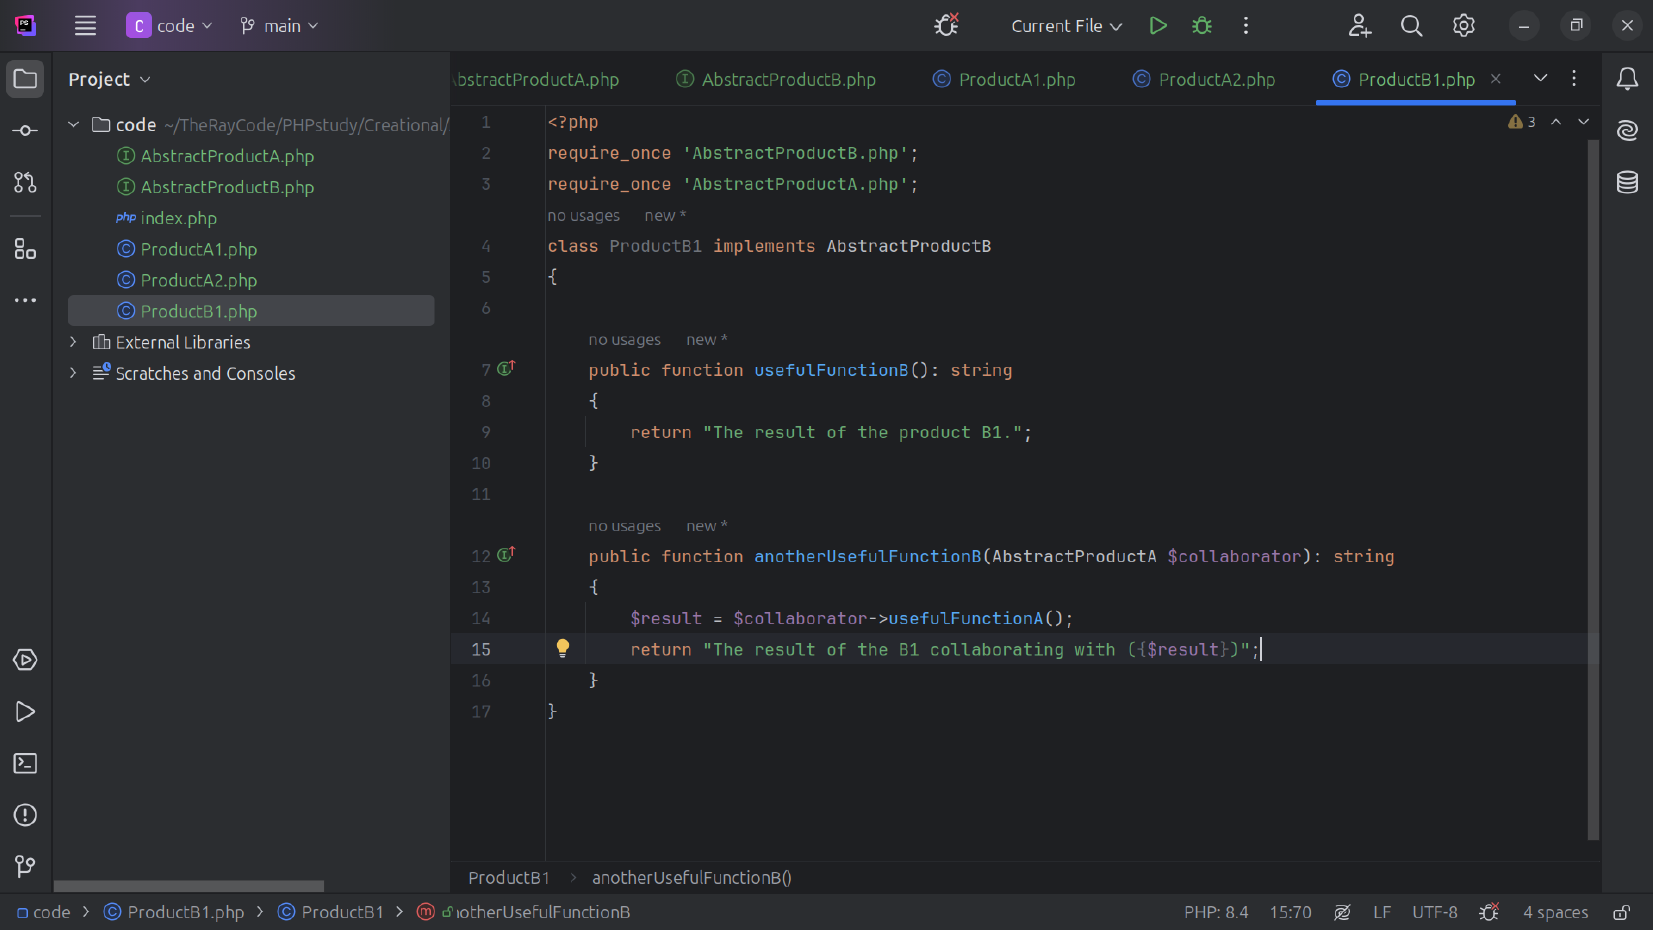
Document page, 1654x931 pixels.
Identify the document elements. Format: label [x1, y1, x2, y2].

text_box [15, 15, 31, 31]
picture [0, 0, 1653, 930]
